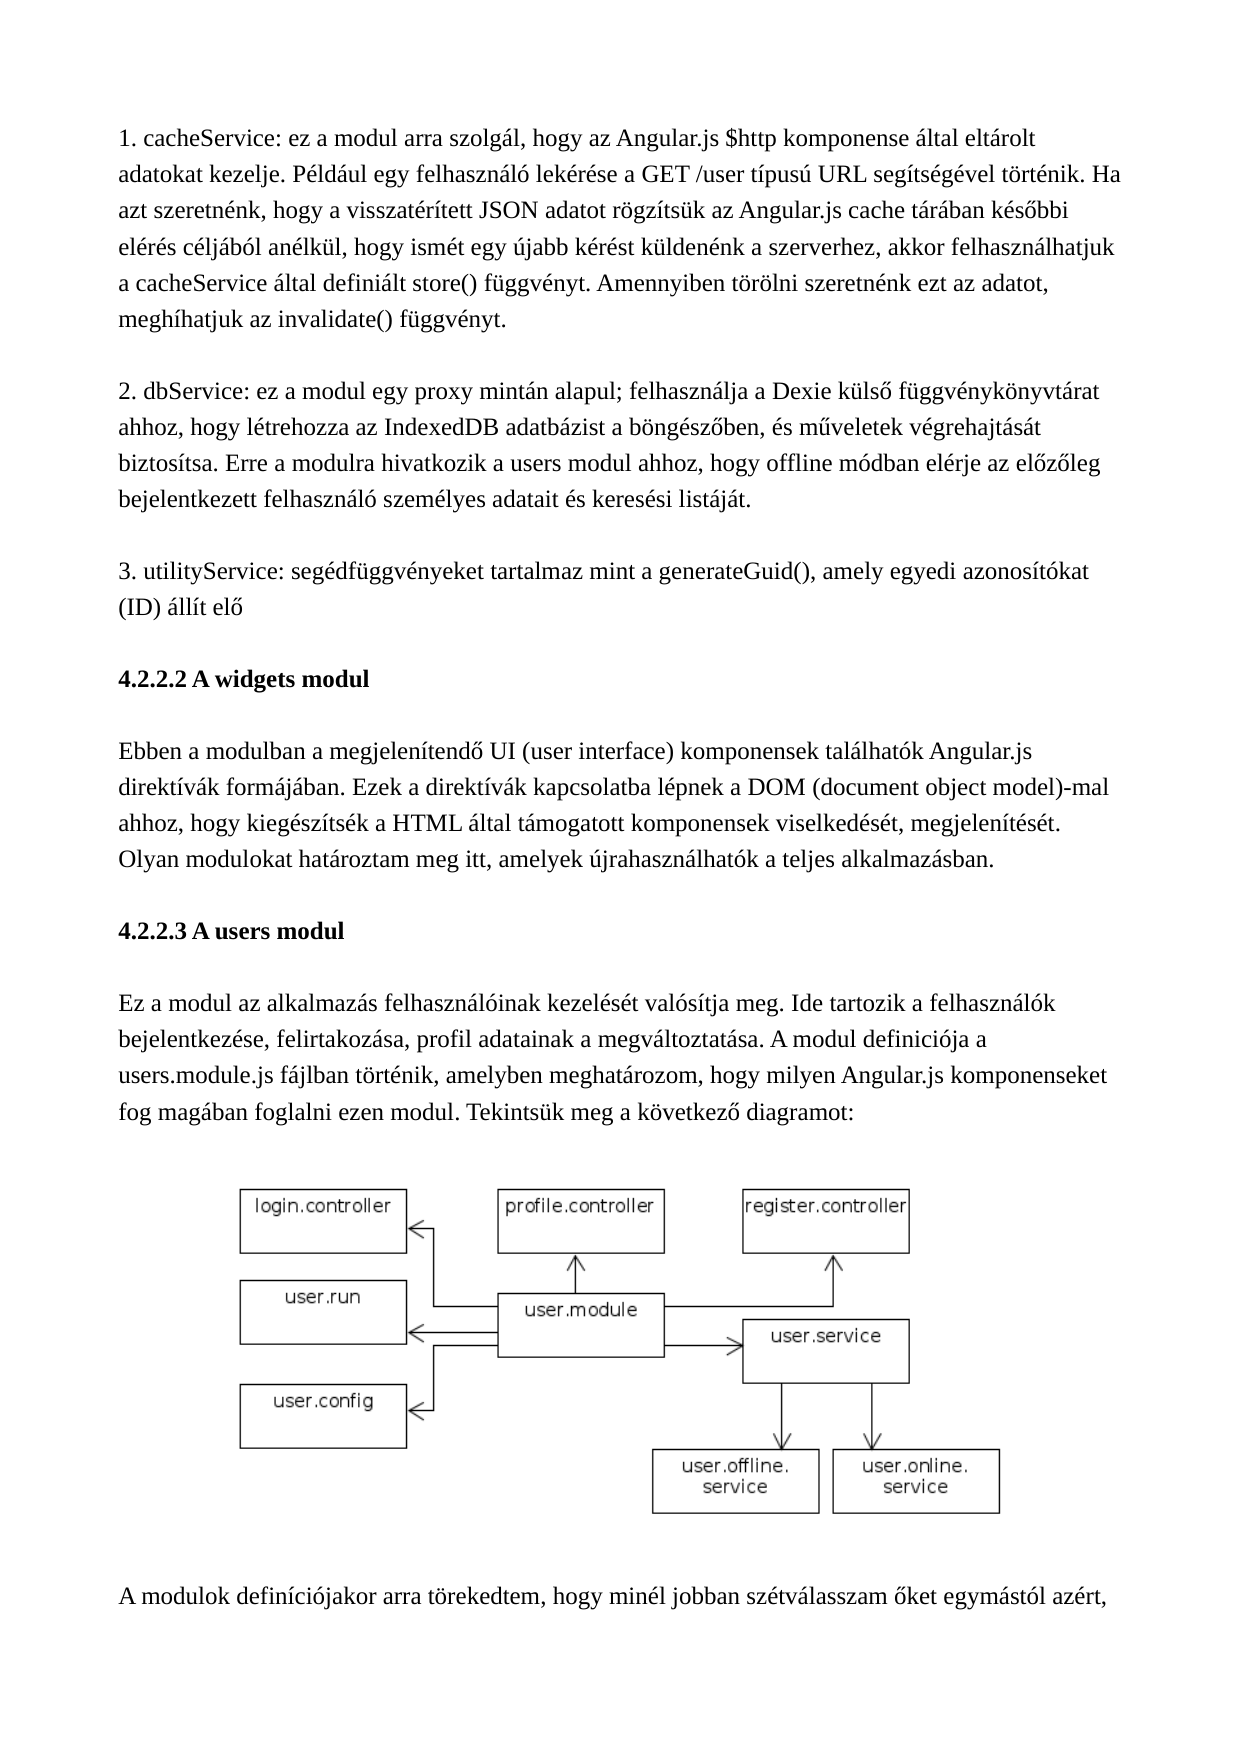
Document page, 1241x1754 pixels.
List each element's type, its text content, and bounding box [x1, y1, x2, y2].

text 2. dbService: ez a modul egy proxy mintán alapul; felhasználja a Dexie külső függvénykönyvtárat ahhoz, hogy létrehozza az IndexedDB adatbázist a böngészőben, és műveletek végrehajtását biztosítsa. Erre a modulra hivatkozik a users modul ahhoz, hogy offline módban elérje az előzőleg bejelentkezett felhasználó személyes adatait és keresési listáját. [118, 370, 1122, 514]
text 4.2.2.3 A users modul [118, 911, 1122, 947]
text Ez a modul az alkalmazás felhasználóinak kezelését valósítja meg. Ide tartozik a felhasználók bejelentkezése, felirtakozása, profil adatainak a megváltoztatása. A modul definiciója a users.module.js fájlban történik, amelyben meghatározom, hogy milyen Angular.js komponenseket fog magában foglalni ezen modul. Tekintsük meg a következő diagramot: [118, 983, 1122, 1127]
text A modulok definíciójakor arra törekedtem, hogy minél jobban szétválasszam őket egymástól azért, [118, 1576, 1122, 1612]
text 1. cacheService: ez a modul arra szolgál, hogy az Angular.js $http komponense által eltárolt adatokat kezelje. Például egy felhasználó lekérése a GET /user típusú URL segítségével történik. Ha azt szeretnénk, hogy a visszatérített JSON adatot rögzítsük az Angular.js cache tárában későbbi elérés céljából anélkül, hogy ismét egy újabb kérést küldenénk a szerverhez, akkor felhasználhatjuk a cacheService által definiált store() függvényt. Amennyiben törölni szeretnénk ezt az adatot, meghíhatjuk az invalidate() függvényt. [118, 118, 1122, 334]
text Ebben a modulban a megjelenítendő UI (user interface) komponensek találhatók Angular.js direktívák formájában. Ezek a direktívák kapcsolatba lépnek a DOM (document object model)-mal ahhoz, hogy kiegészítsék a HTML által támogatott komponensek viselkedését, megjelenítését. Olyan modulokat határoztam meg itt, amelyek újrahasználhatók a teljes alkalmazásban. [118, 731, 1122, 875]
text 4.2.2.2 A widgets modul [118, 659, 1122, 695]
text 3. utilityService: segédfüggvényeket tartalmaz mint a generateGuid(), amely egyedi azonosítókat (ID) állít elő [118, 551, 1122, 623]
picture [214, 1163, 1026, 1540]
